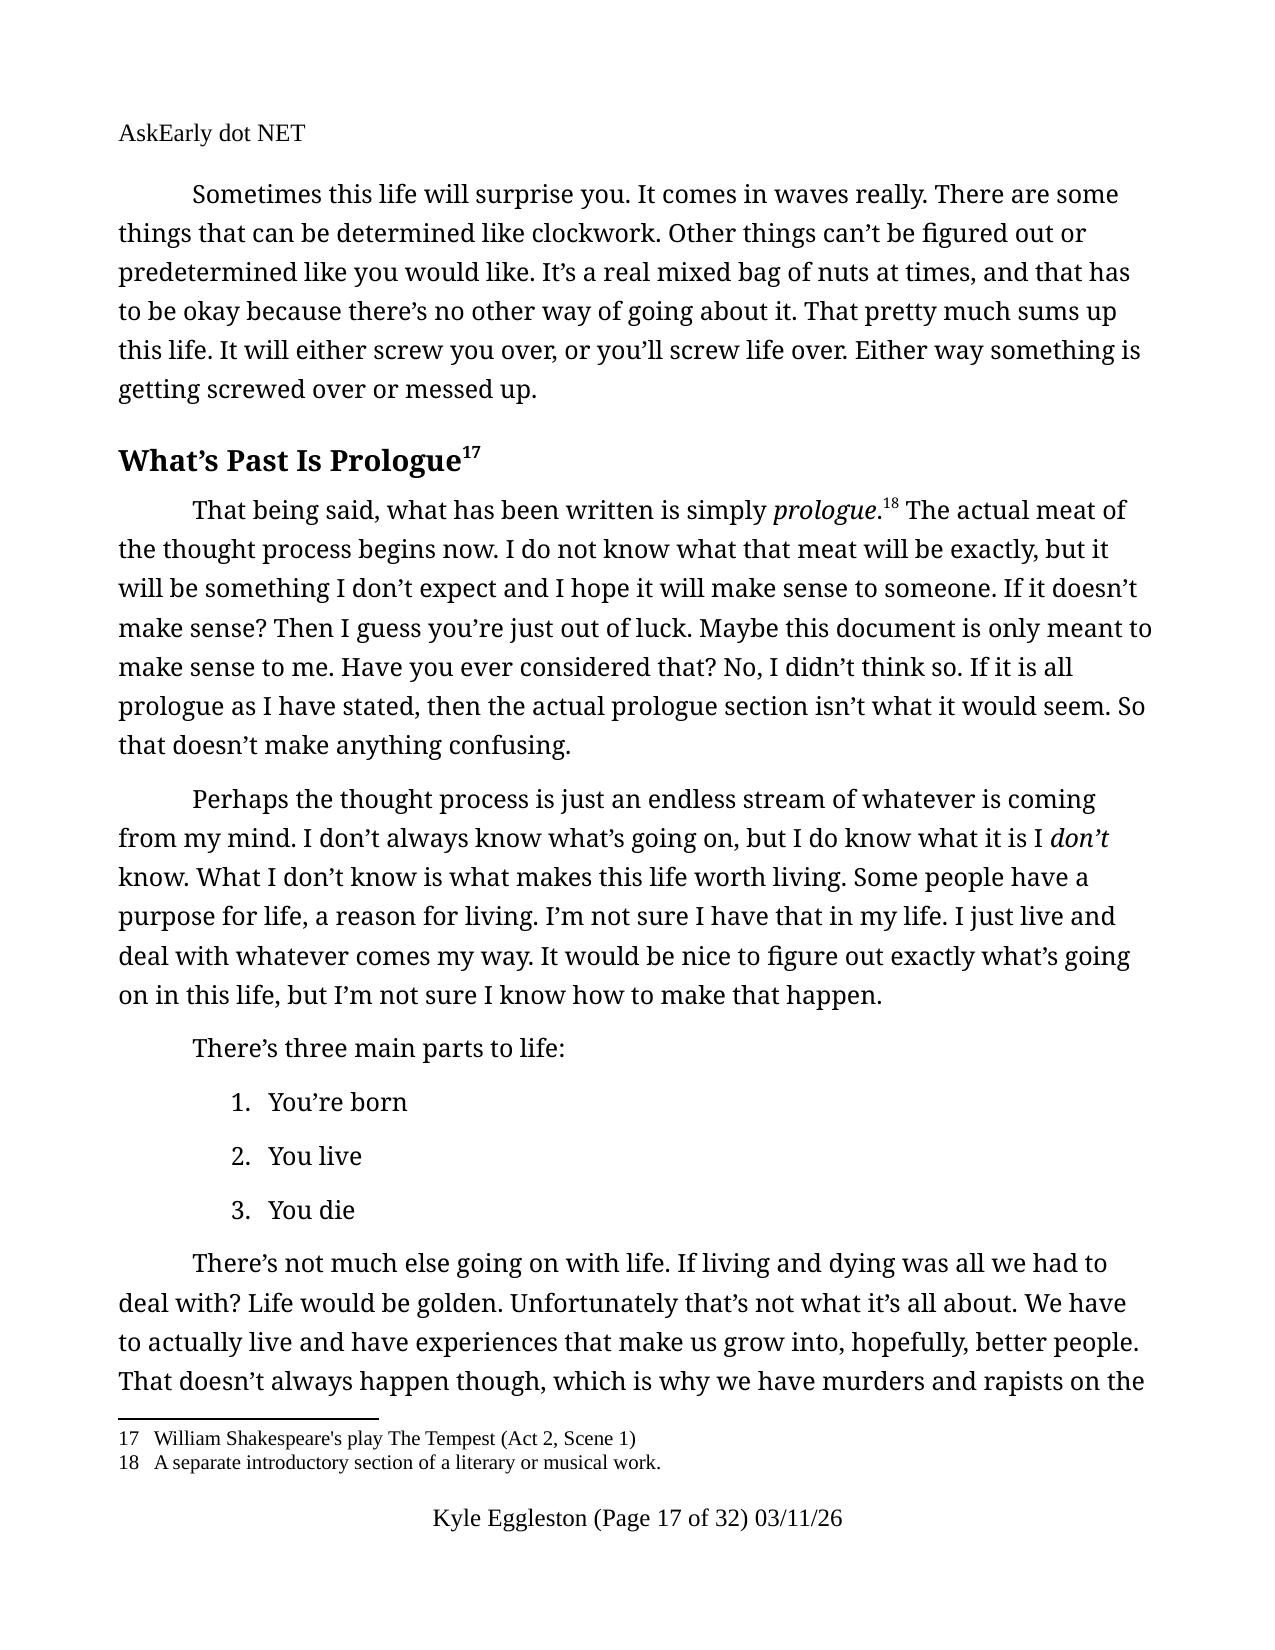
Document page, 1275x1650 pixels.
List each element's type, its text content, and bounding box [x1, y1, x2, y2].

list You live [231, 1138, 1157, 1173]
list You’re born [231, 1085, 1157, 1119]
text There’s not much else going on with life. If living and dying was all we had to deal with? Life would be golden. Unfortunately that’s not what it’s all about. We have to actually live and have experiences that make us grow into, hopefully, better people. That doesn’t always happen though, which is why we have murders and rapists on the [118, 1246, 1157, 1398]
text A separate introductory section of a literary or musical work. [118, 1449, 1157, 1474]
text Perhaps the thought process is just an endless stream of whatever is coming from my mind. I don’t always know what’s going on, but I do know what it is I don’t know. What I don’t know is what makes this life worth living. Some people have a purpose for life, a reason for living. I’m not sure I have that in my life. I just live and deal with whatever comes my way. It would be nice to figure out exactly what’s going on in this life, but I’m not sure I know how to make that happen. [118, 781, 1157, 1011]
subtitle What’s Past Is Prologue [118, 441, 1157, 480]
text Sometimes this life will surprise you. It comes in waves really. There are some things that can be determined like clockwork. Other things can’t be figured out or predetermined like you would like. It’s a real mixed bag of nuts at times, and that has to be okay because there’s no other way of going about it. That pretty much sums up this life. It will either screw you over, or you’ll screw life over. Either way something is getting screwed over or messed up. [118, 176, 1157, 406]
text There’s three main parts to life: [118, 1031, 1157, 1065]
list You die [231, 1192, 1157, 1226]
text That being said, what has been written is simply prologue. The actual meat of the thought process begins now. I do not know what that meat will be exactly, but it will be something I don’t expect and I hope it will make sense to someone. If it doesn’t make sense? Then I guess you’re just out of luck. Maybe this document is only meant to make sense to me. Have you ever considered that? No, I didn’t think so. If it is all prologue as I have stated, then the actual prologue section isn’t what it would seem. So that doesn’t make anything confusing. [118, 493, 1157, 762]
text William Shakespeare's play The Tempest (Act 2, Scene 1) [118, 1426, 1157, 1449]
